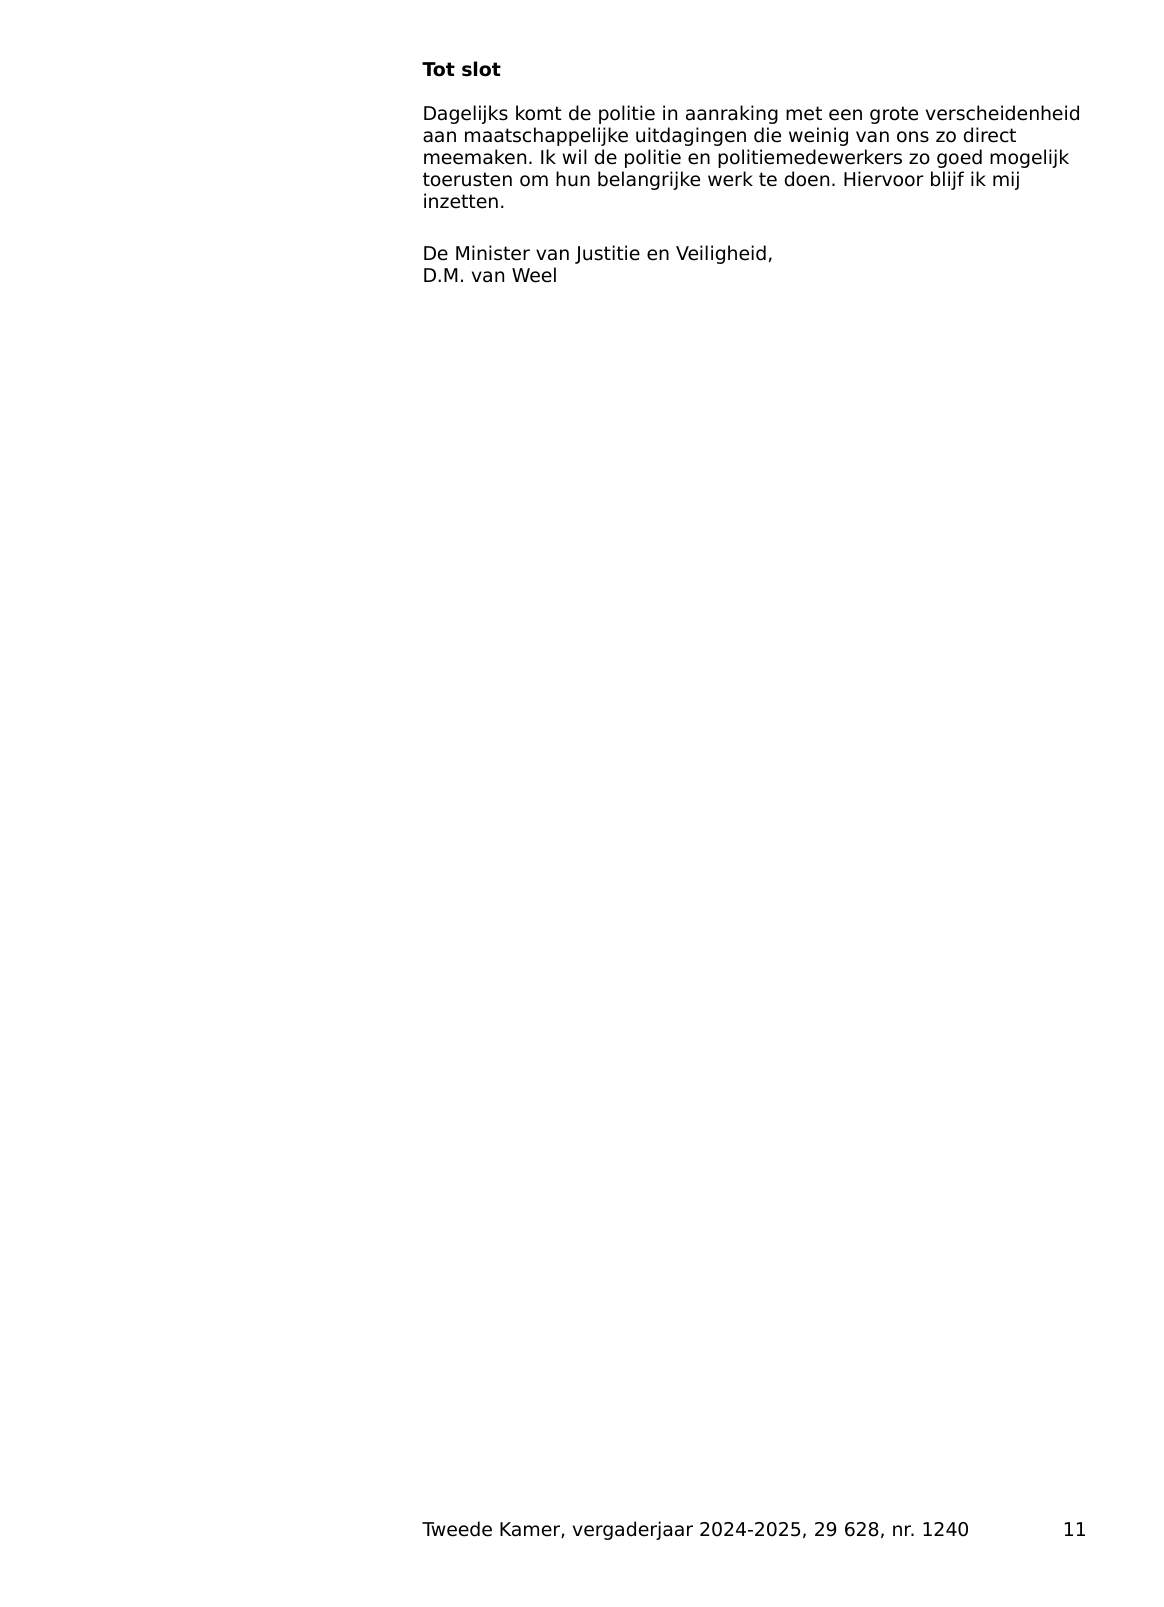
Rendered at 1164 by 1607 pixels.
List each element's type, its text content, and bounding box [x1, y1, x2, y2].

subtitle Tot slot [422, 59, 1087, 81]
text De Minister van Justitie en Veiligheid, D.M. van Weel [422, 243, 1087, 287]
text Dagelijks komt de politie in aanraking met een grote verscheidenheid aan maatschappelijke uitdagingen die weinig van ons zo direct meemaken. Ik wil de politie en politiemedewerkers zo goed mogelijk toerusten om hun belangrijke werk te doen. Hiervoor blijf ik mij inzetten. [422, 103, 1087, 213]
